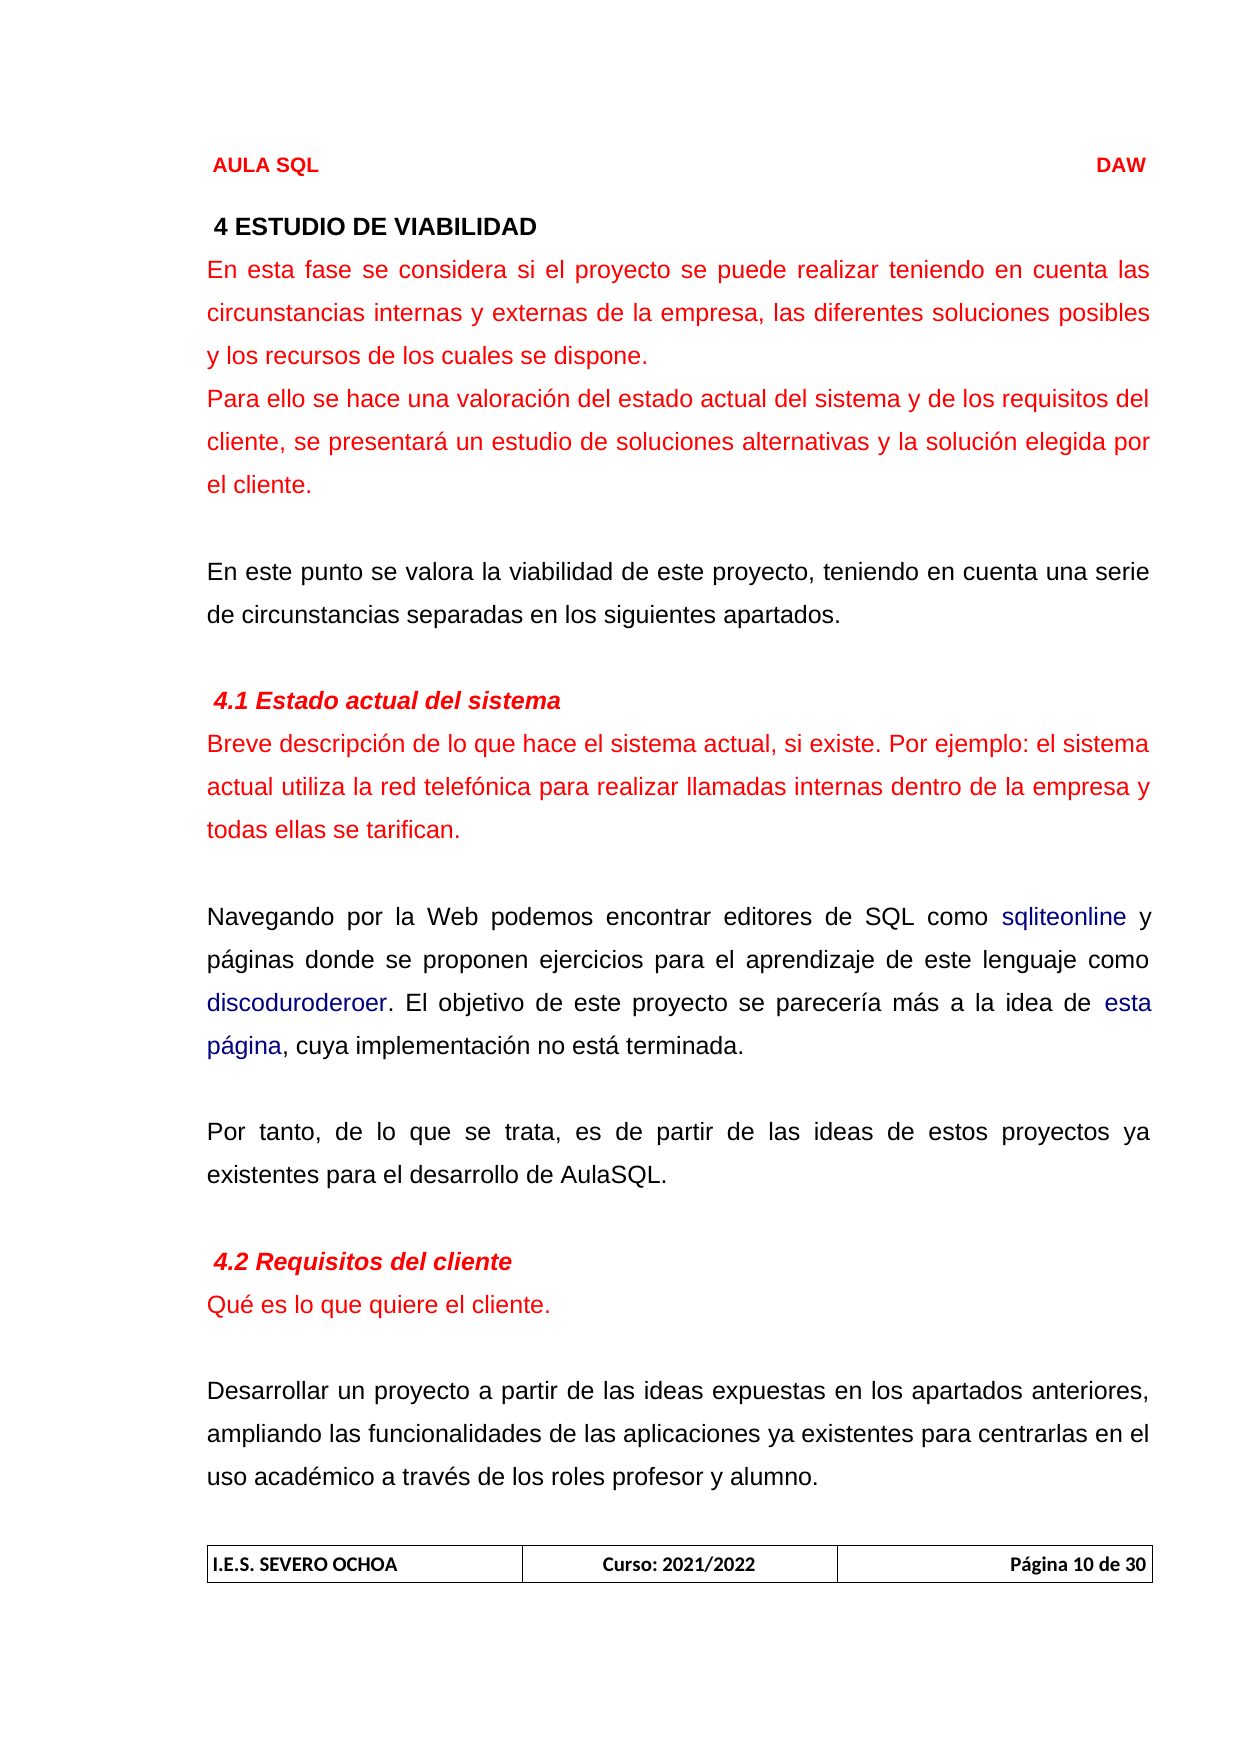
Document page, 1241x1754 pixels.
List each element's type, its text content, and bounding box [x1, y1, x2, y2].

text Navegando por la Web podemos encontrar editores de SQL como sqliteonline y páginas donde se proponen ejercicios para el aprendizaje de este lenguaje como discoduroderoer. El objetivo de este proyecto se parecería más a la idea de esta página, cuya implementación no está terminada. [207, 902, 1152, 1060]
subtitle ESTUDIO DE VIABILIDAD [207, 212, 1152, 241]
text En esta fase se considera si el proyecto se puede realizar teniendo en cuenta las circunstancias internas y externas de la empresa, las diferentes soluciones posibles y los recursos de los cuales se dispone. [207, 255, 1152, 370]
text En este punto se valora la viabilidad de este proyecto, teniendo en cuenta una serie de circunstancias separadas en los siguientes apartados. [207, 557, 1152, 629]
text Desarrollar un proyecto a partir de las ideas expuestas en los apartados anteriores, ampliando las funcionalidades de las aplicaciones ya existentes para centrarlas en el uso académico a través de los roles profesor y alumno. [207, 1376, 1152, 1491]
text Breve descripción de lo que hace el sistema actual, si existe. Por ejemplo: el sistema actual utiliza la red telefónica para realizar llamadas internas dentro de la empresa y todas ellas se tarifican. [207, 729, 1152, 844]
text Qué es lo que quiere el cliente. [207, 1290, 1152, 1319]
text Por tanto, de lo que se trata, es de partir de las ideas de estos proyectos ya existentes para el desarrollo de AulaSQL. [207, 1117, 1152, 1189]
subtitle Estado actual del sistema [207, 686, 1152, 715]
subtitle Requisitos del cliente [207, 1247, 1152, 1276]
text Para ello se hace una valoración del estado actual del sistema y de los requisitos del cliente, se presentará un estudio de soluciones alternativas y la solución elegida por el cliente. [207, 384, 1152, 499]
